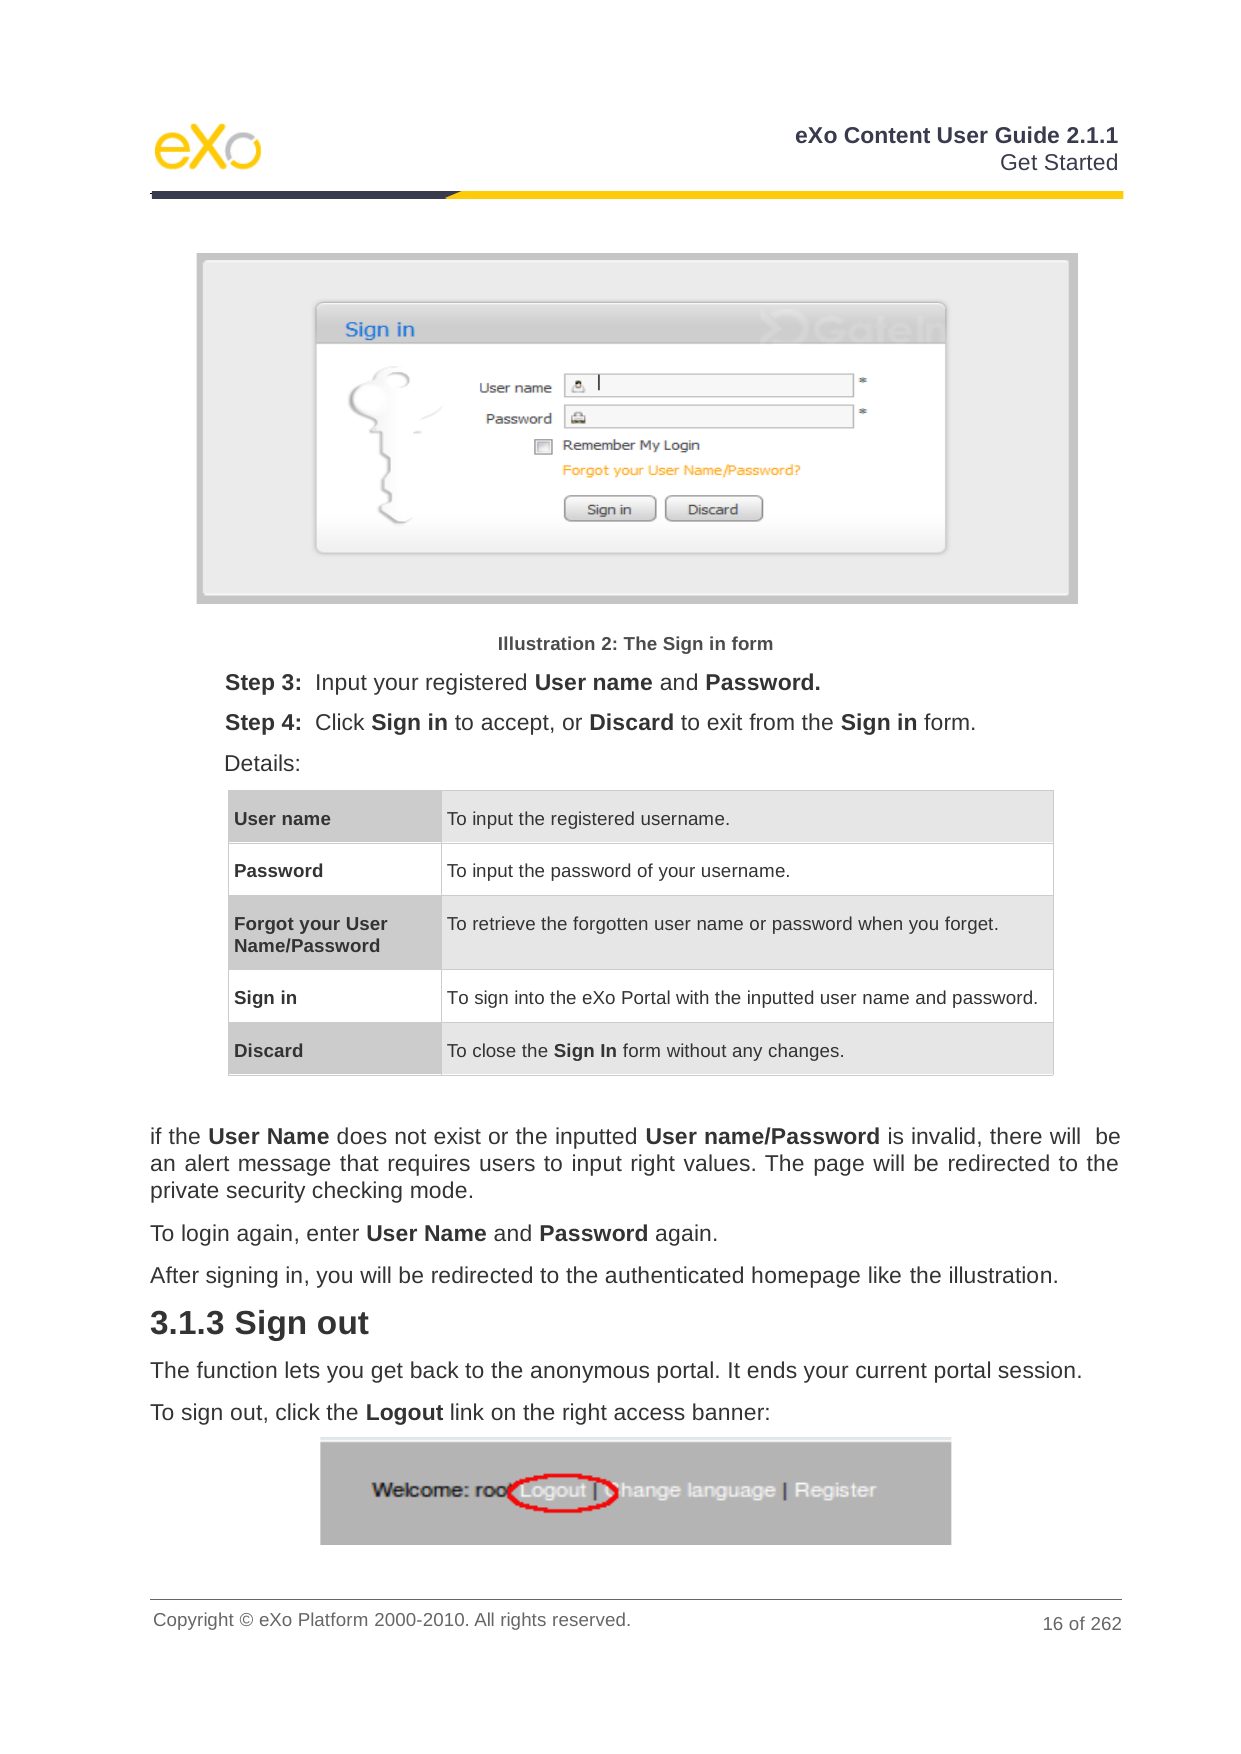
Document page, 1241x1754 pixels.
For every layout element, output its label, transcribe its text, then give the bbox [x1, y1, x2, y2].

table_cell Discard [229, 1023, 441, 1074]
table_cell Sign in [229, 970, 441, 1022]
text To sign out, click the Logout link on the right access banner: [150, 1399, 1122, 1426]
picture [196, 253, 1078, 604]
table_header To input the registered username. [442, 791, 1053, 842]
text The function lets you get back to the anonymous portal. It ends your current portal session. [150, 1357, 1122, 1384]
table_cell To close the Sign In form without any changes. [442, 1023, 1053, 1074]
table_cell Forgot your User Name/Password [229, 896, 441, 969]
table_cell To retrieve the forgotten user name or password when you forget. [442, 896, 1053, 969]
table_cell To sign into the eXo Portal with the inputted user name and password. [442, 970, 1053, 1022]
table_cell To input the password of your username. [442, 844, 1053, 895]
text Details: [224, 749, 1122, 776]
picture [320, 1437, 952, 1545]
text To login again, enter User Name and Password again. [150, 1219, 1122, 1246]
table_header User name [229, 791, 441, 842]
text After signing in, you will be redirected to the authenticated homepage like the illustration. [150, 1261, 1122, 1288]
list Illustration 2: The Sign in form [175, 604, 1097, 654]
subtitle Sign out [150, 1303, 1122, 1342]
table_cell Password [229, 844, 441, 895]
list Step 3: Input your registered User name and Password. [175, 223, 1122, 695]
picture [155, 123, 262, 170]
list if the User Name does not exist or the inputted User name/Password is invalid, there will be an alert message that requires users to input right values. The page will be redirected to the private security checking mode. [112, 1123, 1122, 1204]
picture [151, 191, 1124, 199]
list Step 4: Click Sign in to accept, or Discard to exit from the Sign in form. [187, 709, 1122, 736]
